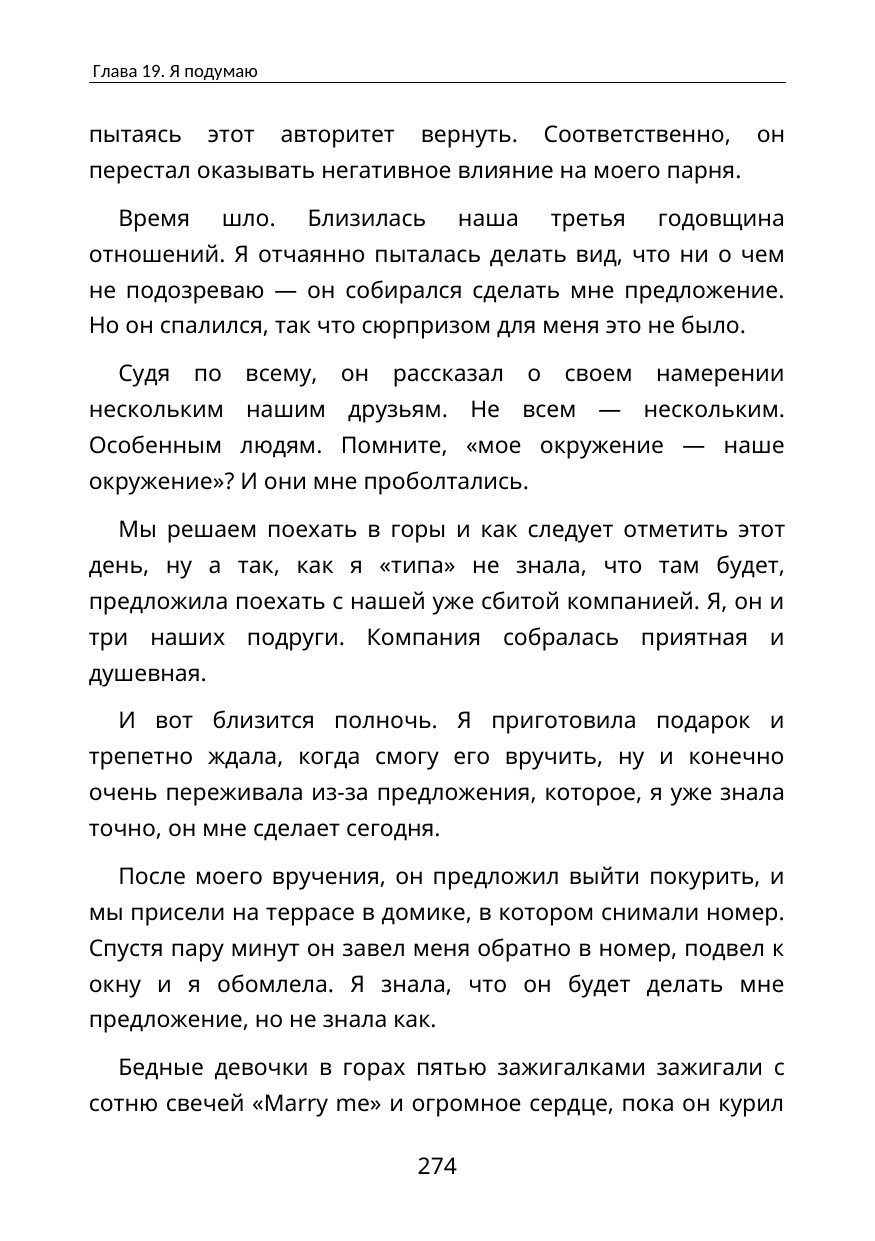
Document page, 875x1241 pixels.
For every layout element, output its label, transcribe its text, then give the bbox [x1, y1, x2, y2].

text Судя по всему, он рассказал о своем намерении нескольким нашим друзьям. Не всем — нескольким. Особенным людям. Помните, «мое окружение — наше окружение»? И они мне проболтались. [88, 357, 786, 496]
text пытаясь этот авторитет вернуть. Соответственно, он перестал оказывать негативное влияние на моего парня. [88, 118, 786, 185]
text После моего вручения, он предложил выйти покурить, и мы присели на террасе в домике, в котором снимали номер. Спустя пару минут он завел меня обратно в номер, подвел к окну и я обомлела. Я знала, что он будет делать мне предложение, но не знала как. [88, 860, 786, 1035]
text Время шло. Близилась наша третья годовщина отношений. Я отчаянно пыталась делать вид, что ни о чем не подозреваю — он собирался сделать мне предложение. Но он спалился, так что сюрпризом для меня это не было. [88, 202, 786, 341]
text Бедные девочки в горах пятью зажигалками зажигали с сотню свечей «Marry me» и огромное сердце, пока он курил [88, 1051, 786, 1118]
text И вот близится полночь. Я приготовила подарок и трепетно ждала, когда смогу его вручить, ну и конечно очень переживала из-за предложения, которое, я уже знала точно, он мне сделает сегодня. [88, 704, 786, 843]
text Мы решаем поехать в горы и как следует отметить этот день, ну а так, как я «типа» не знала, что там будет, предложила поехать с нашей уже сбитой компанией. Я, он и три наших подруги. Компания собралась приятная и душевная. [88, 513, 786, 688]
